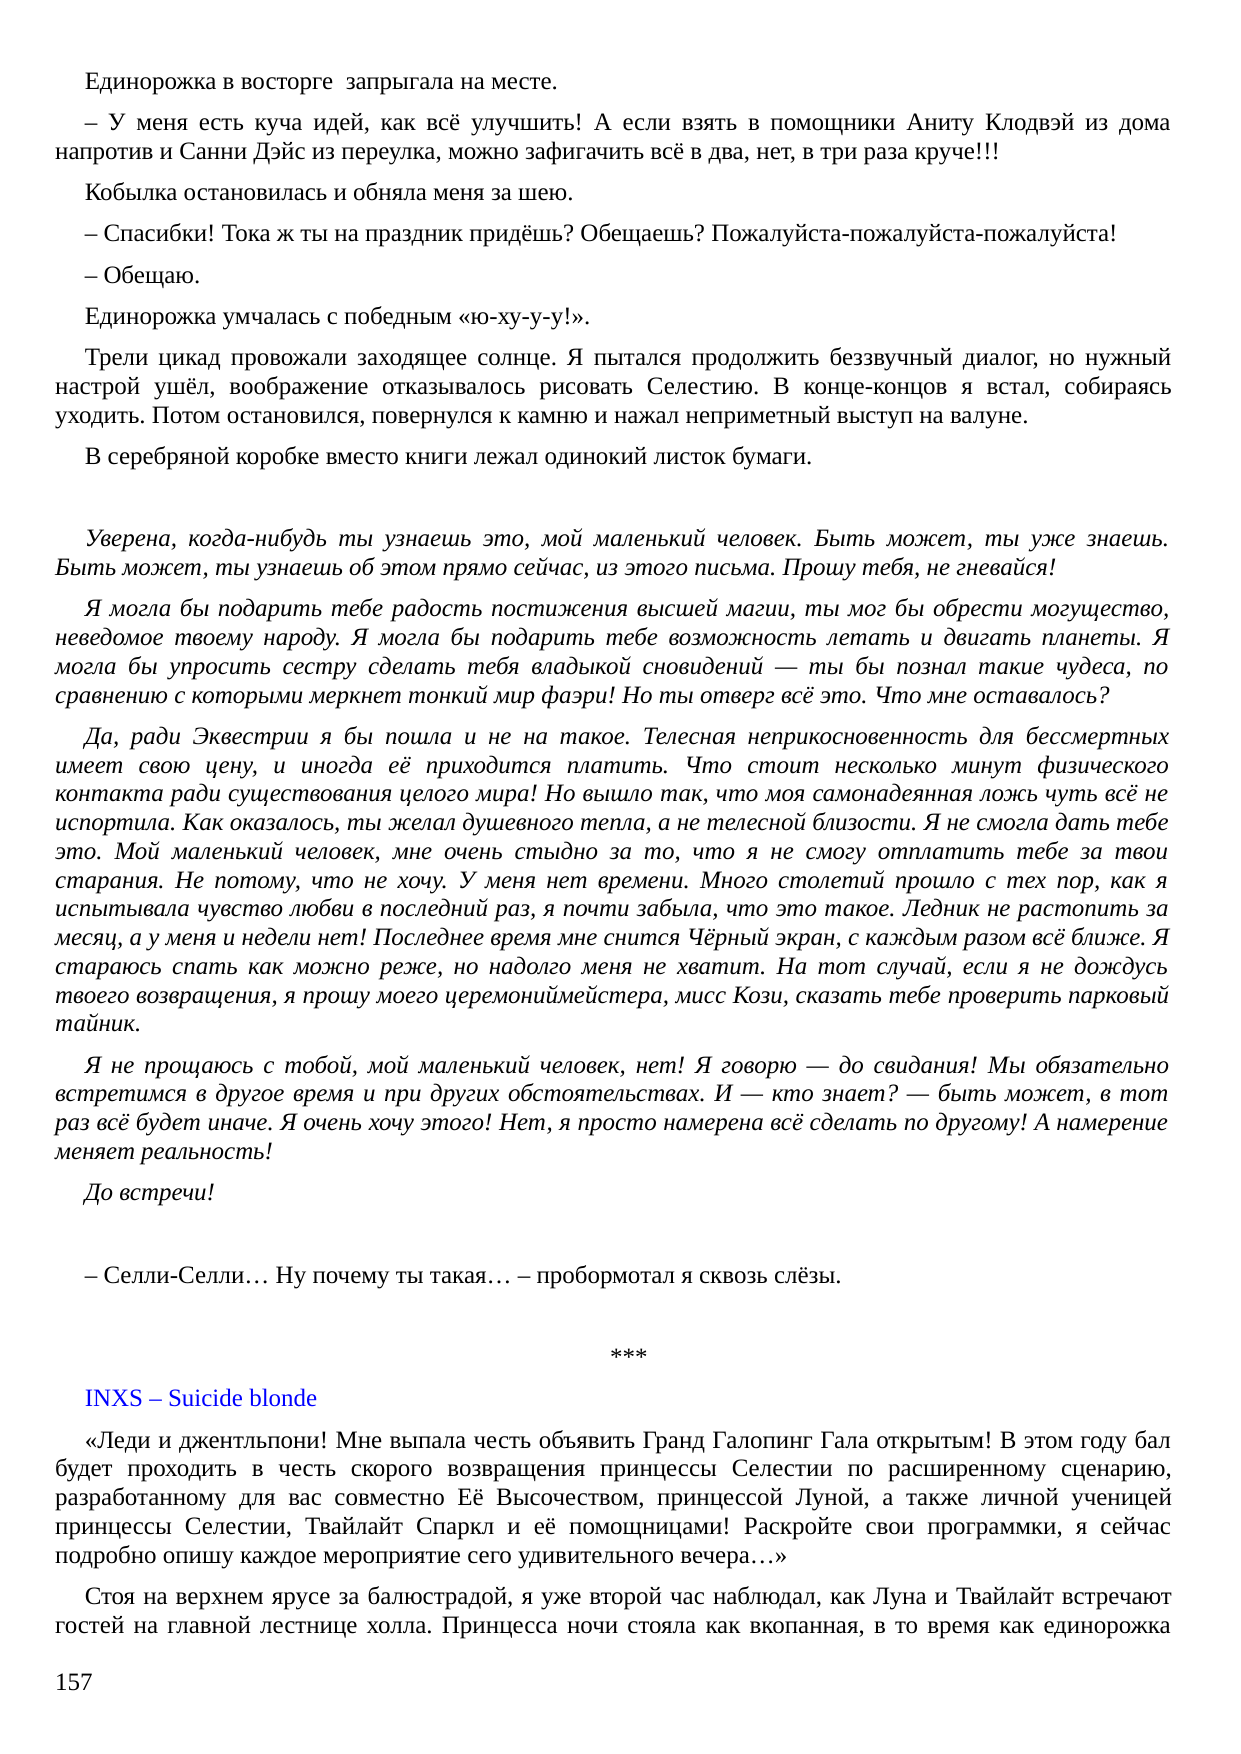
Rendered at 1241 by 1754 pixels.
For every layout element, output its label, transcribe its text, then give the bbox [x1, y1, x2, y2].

text Единорожка умчалась с победным «ю-ху-у-у!». [55, 301, 1173, 330]
text Я не прощаюсь с тобой, мой маленький человек, нет! Я говорю — до свидания! Мы обязательно встретимся в другое время и при других обстоятельствах. И — кто знает? — быть может, в тот раз всё будет иначе. Я очень хочу этого! Нет, я просто намерена всё сделать по другому! А намерение меняет реальность! [55, 1050, 1173, 1165]
text Кобылка остановилась и обняла меня за шею. [55, 177, 1173, 206]
text В серебряной коробке вместо книги лежал одинокий листок бумаги. [55, 441, 1173, 470]
text – Селли-Селли… Ну почему ты такая… – пробормотал я сквозь слёзы. [55, 1260, 1173, 1288]
text Уверена, когда-нибудь ты узнаешь это, мой маленький человек. Быть может, ты уже знаешь. Быть может, ты узнаешь об этом прямо сейчас, из этого письма. Прошу тебя, не гневайся! [55, 523, 1173, 581]
text – Обещаю. [55, 260, 1173, 288]
text До встречи! [55, 1177, 1173, 1206]
text Я могла бы подарить тебе радость постижения высшей магии, ты мог бы обрести могущество, неведомое твоему народу. Я могла бы подарить тебе возможность летать и двигать планеты. Я могла бы упросить сестру сделать тебя владыкой сновидений — ты бы познал такие чудеса, по сравнению с которыми меркнет тонкий мир фаэри! Но ты отверг всё это. Что мне оставалось? [55, 593, 1173, 708]
text «Леди и джентльпони! Мне выпала честь объявить Гранд Галопинг Гала открытым! В этом году бал будет проходить в честь скорого возвращения принцессы Селестии по расширенному сценарию, разработанному для вас совместно Её Высочеством, принцессой Луной, а также личной ученицей принцессы Селестии, Твайлайт Спаркл и её помощницами! Раскройте свои программки, я сейчас подробно опишу каждое мероприятие сего удивительного вечера…» [55, 1425, 1173, 1568]
text *** [55, 1342, 1173, 1371]
text – Спасибки! Тока ж ты на праздник придёшь? Обещаешь? Пожалуйста-пожалуйста-пожалуйста! [55, 218, 1173, 247]
text INXS – Suicide blonde [55, 1383, 1173, 1412]
text Трели цикад провожали заходящее солнце. Я пытался продолжить беззвучный диалог, но нужный настрой ушёл, воображение отказывалось рисовать Селестию. В конце-концов я встал, собираясь уходить. Потом остановился, повернулся к камню и нажал неприметный выступ на валуне. [55, 342, 1173, 428]
text Единорожка в восторге запрыгала на месте. [55, 66, 1173, 95]
text Да, ради Эквестрии я бы пошла и не на такое. Телесная неприкосновенность для бессмертных имеет свою цену, и иногда её приходится платить. Что стоит несколько минут физического контакта ради существования целого мира! Но вышло так, что моя самонадеянная ложь чуть всё не испортила. Как оказалось, ты желал душевного тепла, а не телесной близости. Я не смогла дать тебе это. Мой маленький человек, мне очень стыдно за то, что я не смогу отплатить тебе за твои старания. Не потому, что не хочу. У меня нет времени. Много столетий прошло с тех пор, как я испытывала чувство любви в последний раз, я почти забыла, что это такое. Ледник не растопить за месяц, а у меня и недели нет! Последнее время мне снится Чёрный экран, с каждым разом всё ближе. Я стараюсь спать как можно реже, но надолго меня не хватит. На тот случай, если я не дождусь твоего возвращения, я прошу моего церемониймейстера, мисс Кози, сказать тебе проверить парковый тайник. [55, 721, 1173, 1037]
text Стоя на верхнем ярусе за балюстрадой, я уже второй час наблюдал, как Луна и Твайлайт встречают гостей на главной лестнице холла. Принцесса ночи стояла как вкопанная, в то время как единорожка [55, 1581, 1173, 1638]
text – У меня есть куча идей, как всё улучшить! А если взять в помощники Аниту Клодвэй из дома напротив и Санни Дэйс из переулка, можно зафигачить всё в два, нет, в три раза круче!!! [55, 107, 1173, 165]
